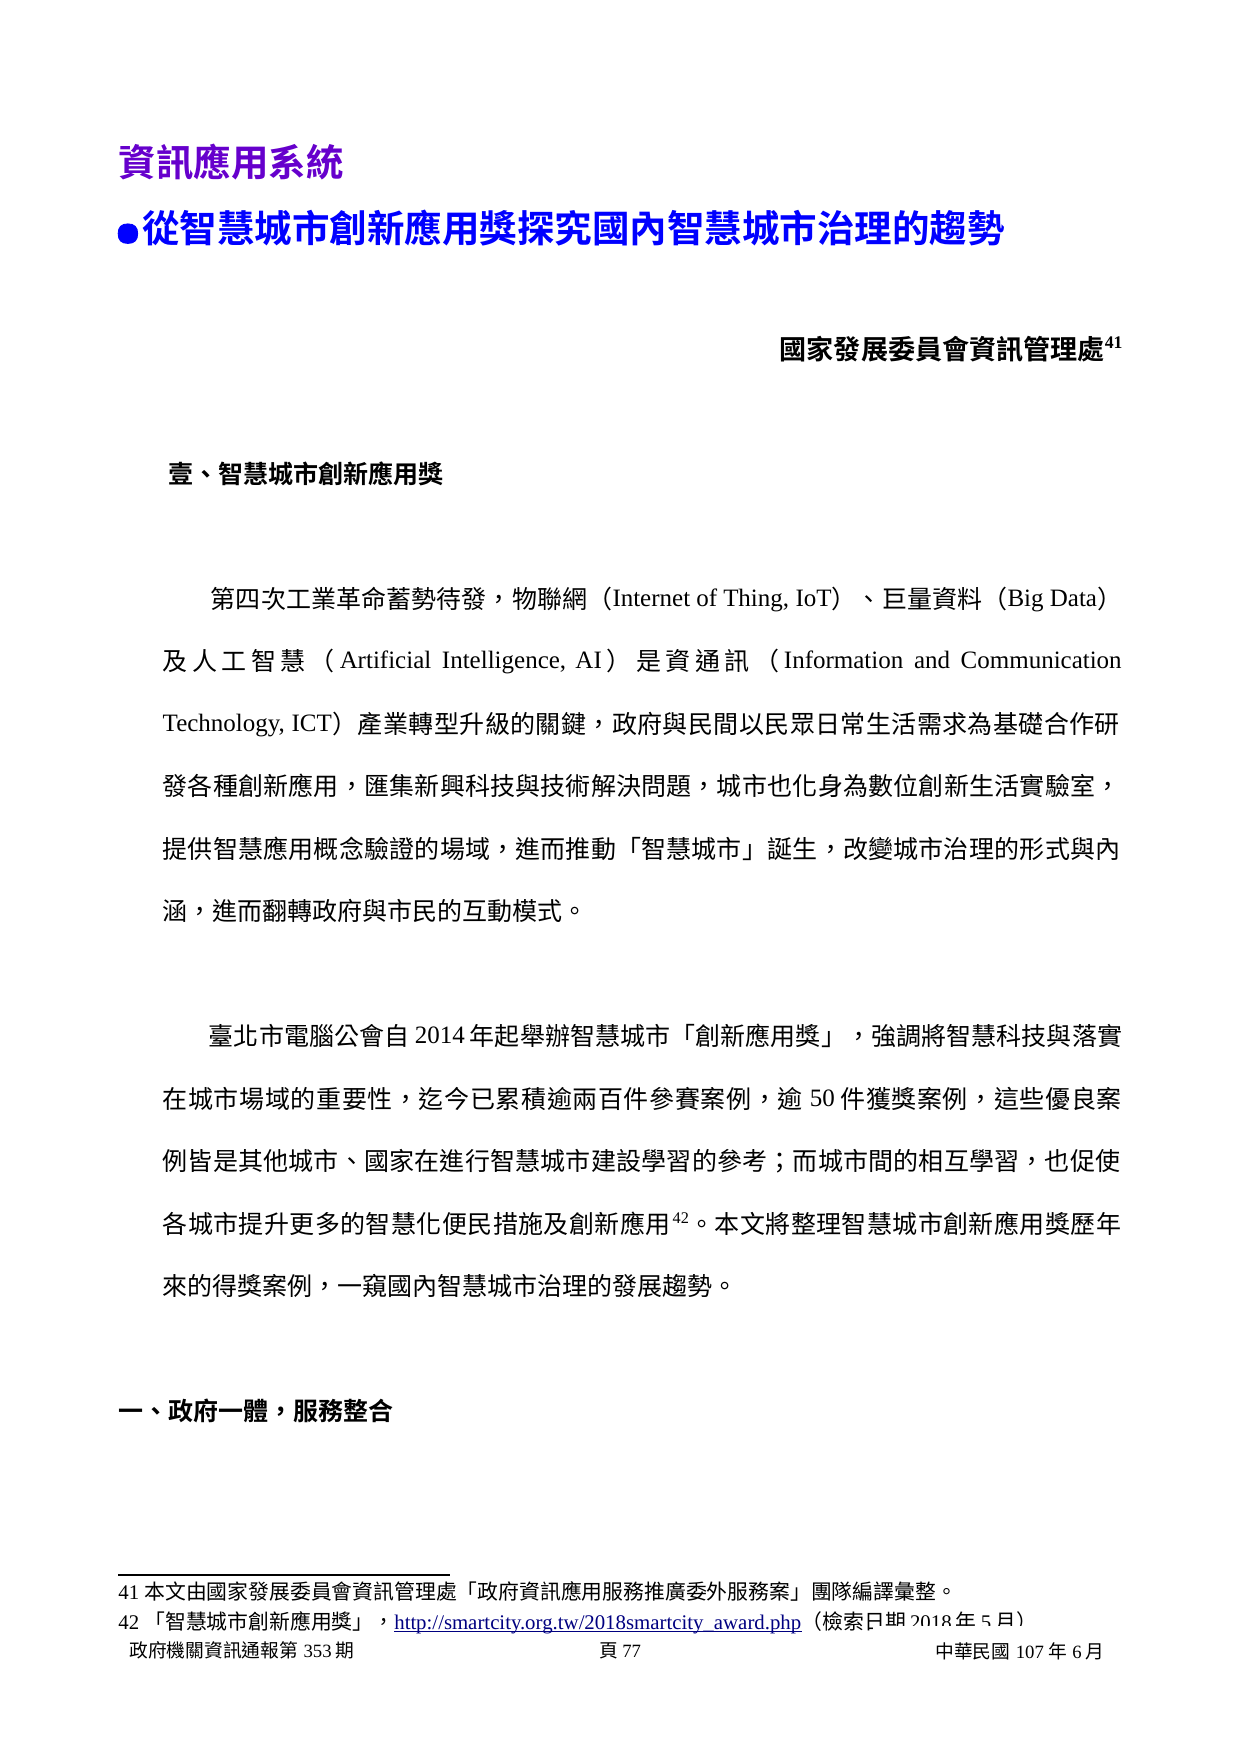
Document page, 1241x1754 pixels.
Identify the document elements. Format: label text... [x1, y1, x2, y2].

list 智慧城市創新應用獎 [168, 431, 1122, 493]
text 「智慧城市創新應用獎」，http://smartcity.org.tw/2018smartcity_award.php（檢索日期2018年5月） [118, 1606, 1122, 1636]
text 本文由國家發展委員會資訊管理處「政府資訊應用服務推廣委外服務案」團隊編譯彙整。 [118, 1575, 1122, 1606]
text 國家發展委員會資訊管理處 [118, 306, 1122, 368]
text 臺北市電腦公會自2014年起舉辦智慧城市「創新應用獎」，強調將智慧科技與落實在城市場域的重要性，迄今已累積逾兩百件參賽案例，逾50件獲獎案例，這些優良案例皆是其他城市、國家在進行智慧城市建設學習的參考；而城市間的相互學習，也促使各城市提升更多的智慧化便民措施及創新應用。本文將整理智慧城市創新應用獎歷年來的得獎案例，一窺國內智慧城市治理的發展趨勢。 [162, 993, 1122, 1306]
text 一、政府一體，服務整合 [118, 1368, 1122, 1431]
text 從智慧城市創新應用獎探究國內智慧城市治理的趨勢 [118, 199, 1122, 254]
text 第四次工業革命蓄勢待發，物聯網（Internet of Thing, IoT）、巨量資料（Big Data）及人工智慧（Artificial Intelligence, AI）是資通訊（Information and Communication Technology, ICT）產業轉型升級的關鍵，政府與民間以民眾日常生活需求為基礎合作研發各種創新應用，匯集新興科技與技術解決問題，城市也化身為數位創新生活實驗室，提供智慧應用概念驗證的場域，進而推動「智慧城市」誕生，改變城市治理的形式與內涵，進而翻轉政府與市民的互動模式。 [162, 556, 1122, 931]
text 資訊應用系統 [118, 118, 1122, 181]
